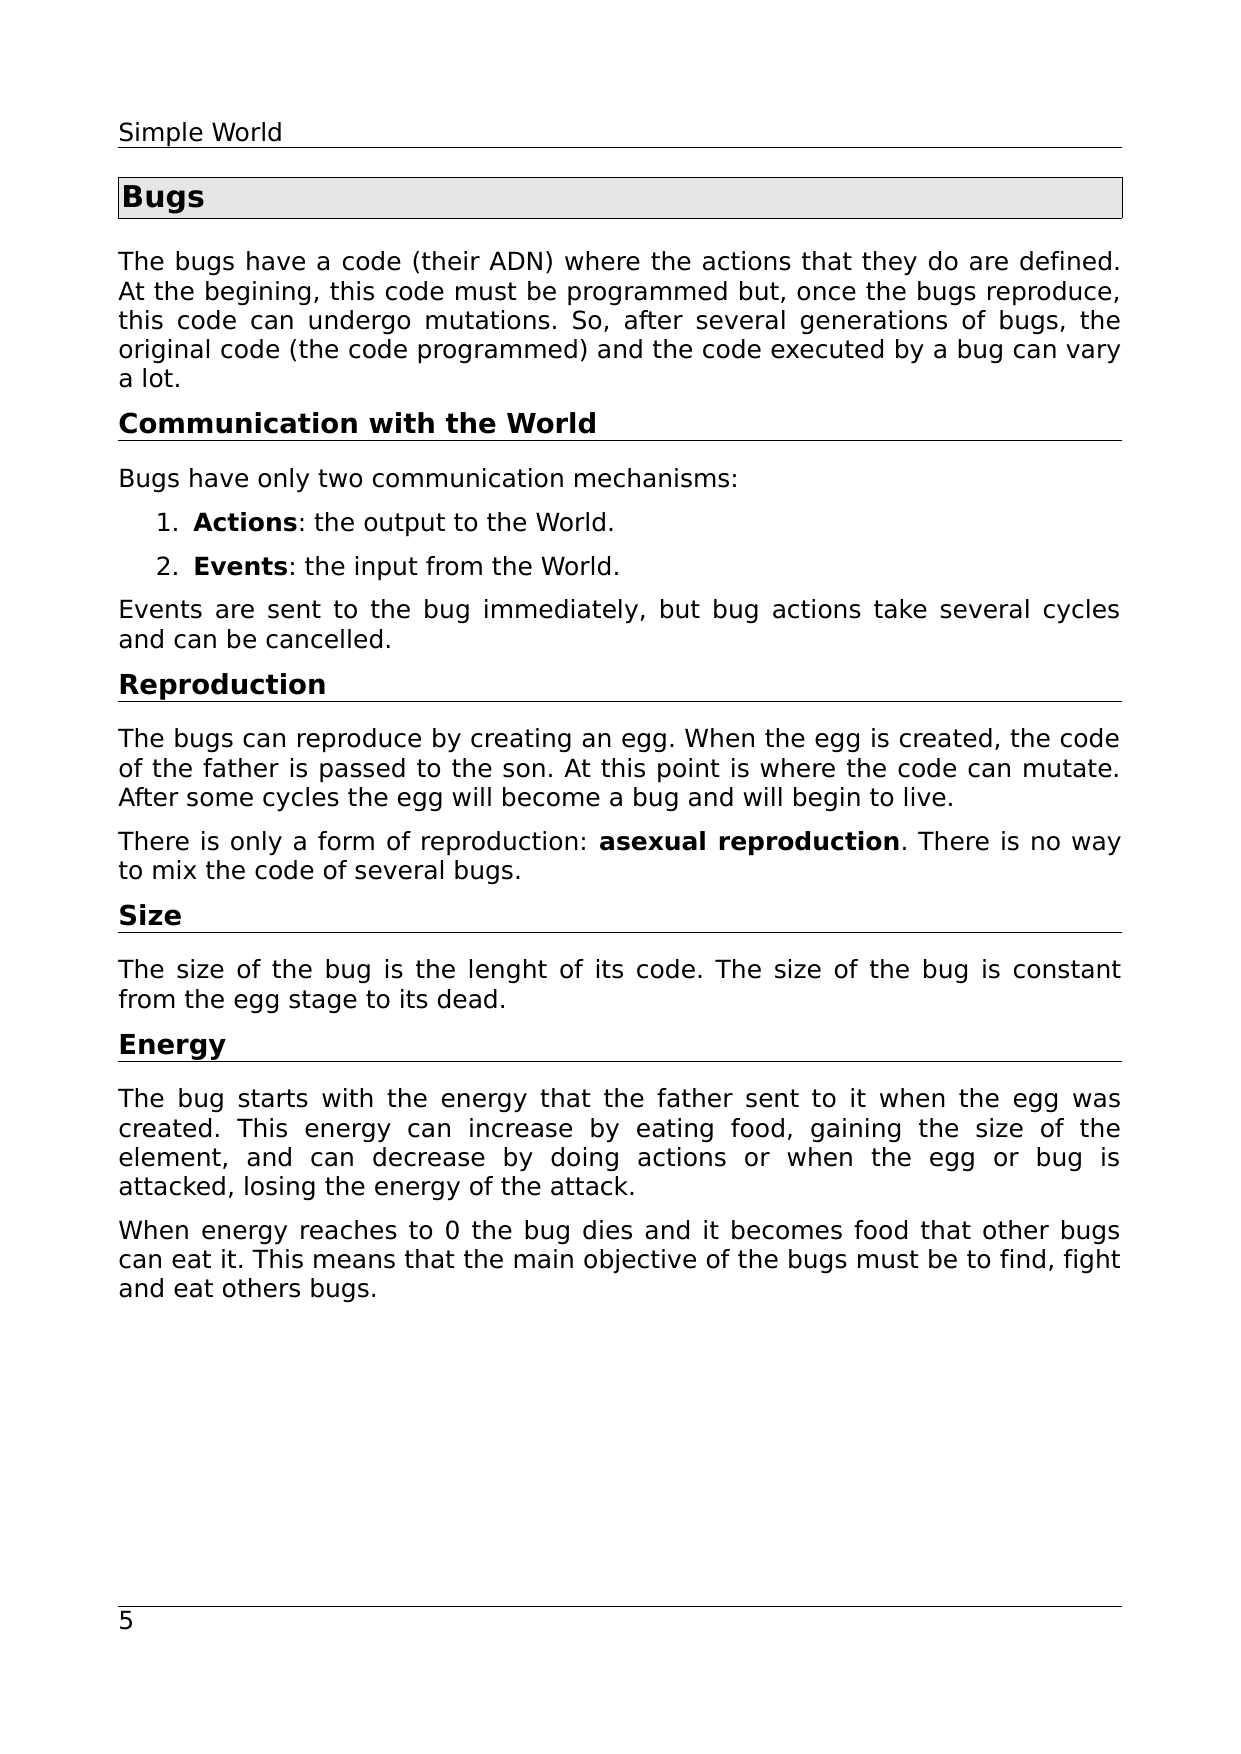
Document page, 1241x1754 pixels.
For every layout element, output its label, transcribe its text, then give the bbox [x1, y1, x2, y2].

text There is only a form of reproduction: asexual reproduction. There is no way to mix the code of several bugs. [118, 827, 1122, 885]
text When energy reaches to 0 the bug dies and it becomes food that other bugs can eat it. This means that the main objective of the bugs must be to find, fight and eat others bugs. [118, 1216, 1122, 1303]
text The bugs have a code (their ADN) where the actions that they do are defined. At the begining, this code must be programmed but, once the bugs reproduce, this code can undergo mutations. So, after several generations of bugs, the original code (the code programmed) and the code executed by a bug can vary a lot. [118, 247, 1122, 393]
list Actions: the output to the World. [156, 508, 1122, 537]
text The size of the bug is the lenght of its code. The size of the bug is constant from the egg stage to its dead. [118, 956, 1122, 1014]
text The bugs can reproduce by creating an egg. When the egg is created, the code of the father is passed to the son. At this point is where the code can mutate. After some cycles the egg will become a bug and will begin to live. [118, 724, 1122, 812]
list Events: the input from the World. [156, 552, 1122, 581]
title Energy [118, 1029, 1122, 1061]
title Size [118, 900, 1122, 932]
title Bugs [119, 178, 1122, 218]
title Reproduction [118, 669, 1122, 701]
text Events are sent to the bug immediately, but bug actions take several cycles and can be cancelled. [118, 596, 1122, 654]
text Bugs have only two communication mechanisms: [118, 464, 1122, 493]
text The bug starts with the energy that the father sent to it when the egg was created. This energy can increase by eating food, gaining the size of the element, and can decrease by doing actions or when the egg or bug is attacked, losing the energy of the attack. [118, 1084, 1122, 1201]
title Communication with the World [118, 408, 1122, 440]
